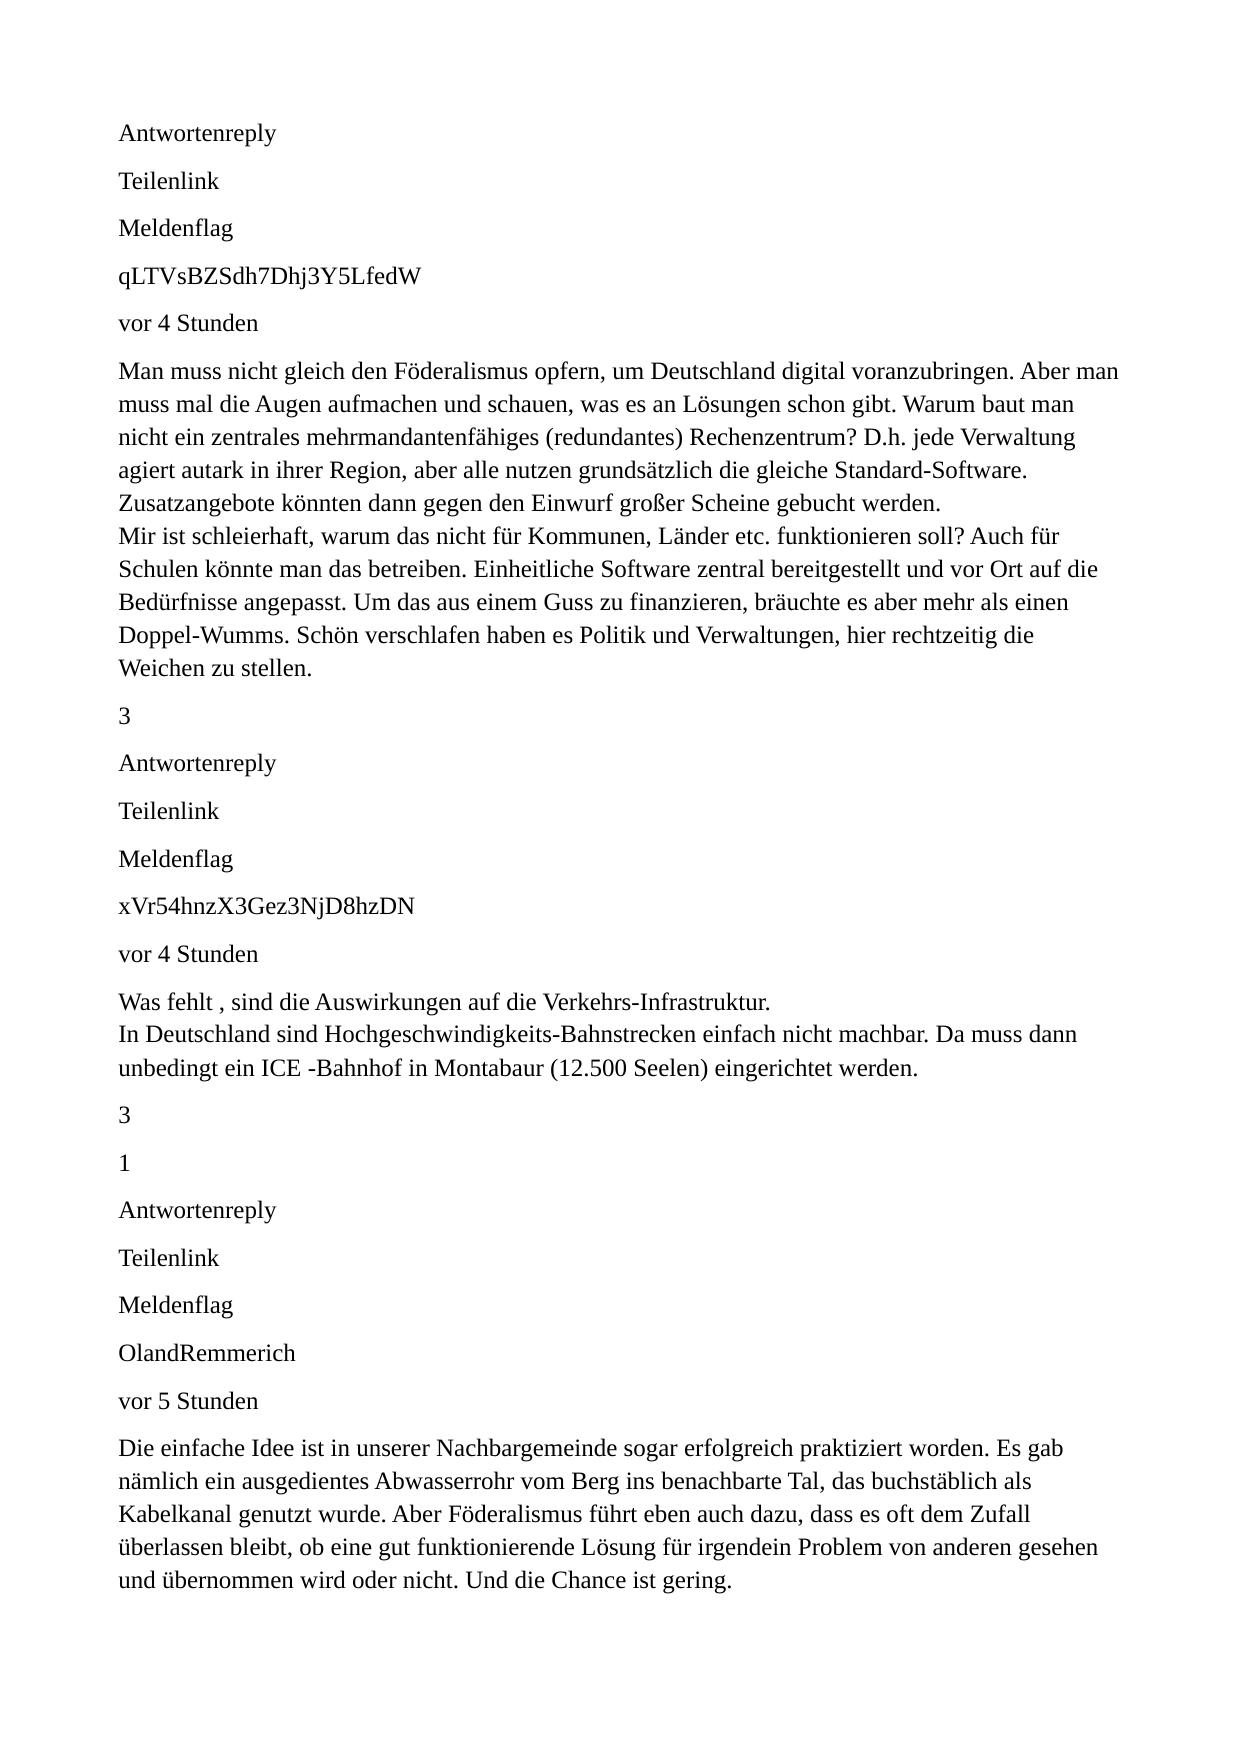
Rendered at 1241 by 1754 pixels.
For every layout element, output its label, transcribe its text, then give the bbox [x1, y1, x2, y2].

text Die einfache Idee ist in unserer Nachbargemeinde sogar erfolgreich praktiziert worden. Es gab nämlich ein ausgedientes Abwasserrohr vom Berg ins benachbarte Tal, das buchstäblich als Kabelkanal genutzt wurde. Aber Föderalismus führt eben auch dazu, dass es oft dem Zufall überlassen bleibt, ob eine gut funktionierende Lösung für irgendein Problem von anderen gesehen und übernommen wird oder nicht. Und die Chance ist gering. [118, 1433, 1122, 1594]
text Meldenflag [118, 844, 1122, 872]
text vor 4 Stunden [118, 308, 1122, 337]
text Meldenflag [118, 1291, 1122, 1319]
text xVr54hnzX3Gez3NjD8hzDN [118, 891, 1122, 920]
text Man muss nicht gleich den Föderalismus opfern, um Deutschland digital voranzubringen. Aber man muss mal die Augen aufmachen und schauen, was es an Lösungen schon gibt. Warum baut man nicht ein zentrales mehrmandantenfähiges (redundantes) Rechenzentrum? D.h. jede Verwaltung agiert autark in ihrer Region, aber alle nutzen grundsätzlich die gleiche Standard-Software. Zusatzangebote könnten dann gegen den Einwurf großer Scheine gebucht werden. Mir ist schleierhaft, warum das nicht für Kommunen, Länder etc. funktionieren soll? Auch für Schulen könnte man das betreiben. Einheitliche Software zentral bereitgestellt und vor Ort auf die Bedürfnisse angepasst. Um das aus einem Guss zu finanzieren, bräuchte es aber mehr als einen Doppel-Wumms. Schön verschlafen haben es Politik und Verwaltungen, hier rechtzeitig die Weichen zu stellen. [118, 356, 1122, 682]
text Meldenflag [118, 213, 1122, 242]
text OlandRemmerich [118, 1338, 1122, 1367]
text 3 [118, 1100, 1122, 1129]
text 1 [118, 1148, 1122, 1177]
text Teilenlink [118, 796, 1122, 825]
text vor 5 Stunden [118, 1386, 1122, 1414]
text Antwortenreply [118, 118, 1122, 147]
text Teilenlink [118, 166, 1122, 194]
text Antwortenreply [118, 1195, 1122, 1224]
text vor 4 Stunden [118, 939, 1122, 968]
text Antwortenreply [118, 748, 1122, 777]
text qLTVsBZSdh7Dhj3Y5LfedW [118, 261, 1122, 290]
text Was fehlt , sind die Auswirkungen auf die Verkehrs-Infrastruktur. In Deutschland sind Hochgeschwindigkeits-Bahnstrecken einfach nicht machbar. Da muss dann unbedingt ein ICE -Bahnhof in Montabaur (12.500 Seelen) eingerichtet werden. [118, 987, 1122, 1081]
text 3 [118, 701, 1122, 730]
text Teilenlink [118, 1243, 1122, 1272]
